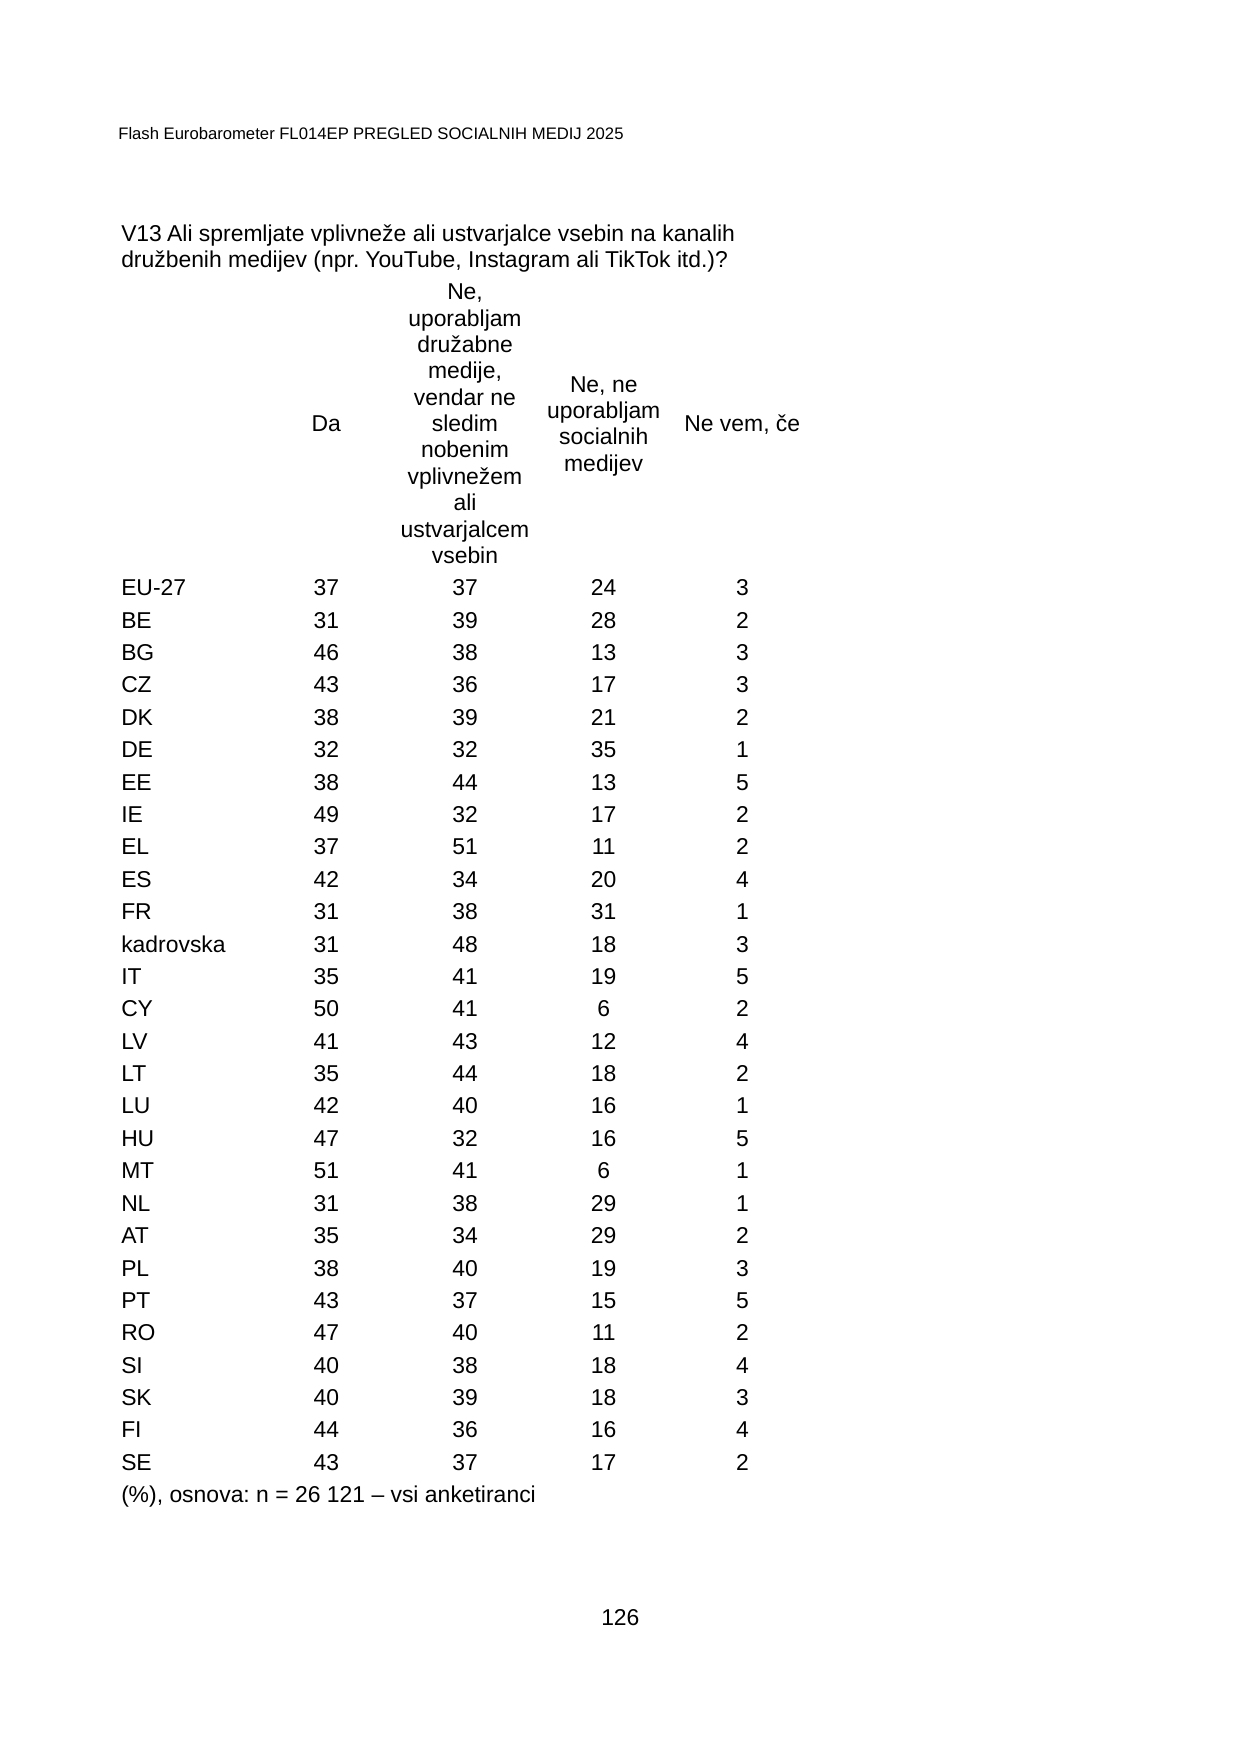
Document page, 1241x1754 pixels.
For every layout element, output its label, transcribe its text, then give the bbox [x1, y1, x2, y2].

table_cell 39 [395, 701, 534, 733]
table_cell 18 [534, 1349, 673, 1381]
table_cell 4 [673, 1349, 811, 1381]
table_cell 35 [257, 1219, 395, 1251]
table_cell CZ [118, 668, 257, 701]
table_cell 6 [534, 992, 673, 1025]
table_cell LU [118, 1090, 257, 1122]
table_cell DE [118, 733, 257, 766]
table_cell 28 [534, 604, 673, 636]
table_cell 13 [534, 636, 673, 668]
table_cell 20 [534, 863, 673, 895]
table_cell Da [257, 275, 395, 571]
table_cell 3 [673, 928, 811, 960]
table_cell 32 [395, 1122, 534, 1154]
table_cell 39 [395, 604, 534, 636]
table_cell EE [118, 766, 257, 798]
table_cell SE [118, 1446, 257, 1478]
table_cell 18 [534, 928, 673, 960]
table_cell 41 [395, 960, 534, 992]
table_cell 31 [257, 928, 395, 960]
table_cell 42 [257, 863, 395, 895]
table_cell 40 [257, 1349, 395, 1381]
table_cell 2 [673, 798, 811, 830]
table_cell 32 [395, 733, 534, 766]
table_cell 2 [673, 1446, 811, 1478]
table_cell DK [118, 701, 257, 733]
table_cell 46 [257, 636, 395, 668]
table_cell 41 [395, 992, 534, 1025]
table_cell 37 [395, 1284, 534, 1316]
table_cell 5 [673, 1284, 811, 1316]
table_cell 3 [673, 1251, 811, 1284]
table_cell 17 [534, 798, 673, 830]
table_cell 4 [673, 1414, 811, 1446]
table_cell 12 [534, 1025, 673, 1057]
table_cell 1 [673, 895, 811, 927]
table_cell Ne, ne uporabljam socialnih medijev [534, 275, 673, 571]
table_cell PL [118, 1251, 257, 1284]
table_cell 18 [534, 1057, 673, 1089]
table_cell 11 [534, 1316, 673, 1349]
table_cell 18 [534, 1381, 673, 1413]
table_cell 19 [534, 960, 673, 992]
table_cell IT [118, 960, 257, 992]
table_cell 36 [395, 668, 534, 701]
table_cell 2 [673, 830, 811, 863]
table_cell 37 [395, 1446, 534, 1478]
table_cell 39 [395, 1381, 534, 1413]
table_cell 3 [673, 571, 811, 603]
table_cell 48 [395, 928, 534, 960]
table_cell 38 [257, 766, 395, 798]
table_cell 11 [534, 830, 673, 863]
table_cell 32 [257, 733, 395, 766]
table_cell 17 [534, 668, 673, 701]
table_cell IE [118, 798, 257, 830]
table_cell 38 [395, 1349, 534, 1381]
table_cell BE [118, 604, 257, 636]
table_cell 34 [395, 863, 534, 895]
table_cell SK [118, 1381, 257, 1413]
table_cell Ne, uporabljam družabne medije, vendar ne sledim nobenim vplivnežem ali ustvarjalcem vsebin [395, 275, 534, 571]
table_cell 31 [534, 895, 673, 927]
table_cell 40 [395, 1090, 534, 1122]
table_cell 44 [257, 1414, 395, 1446]
table_cell 37 [257, 571, 395, 603]
table_cell 29 [534, 1219, 673, 1251]
table_cell 37 [395, 571, 534, 603]
table_cell 5 [673, 766, 811, 798]
table_cell 36 [395, 1414, 534, 1446]
table_cell 5 [673, 1122, 811, 1154]
table_cell 38 [395, 895, 534, 927]
table_cell 38 [257, 701, 395, 733]
table_cell 6 [534, 1154, 673, 1187]
table_cell ES [118, 863, 257, 895]
table_cell 49 [257, 798, 395, 830]
table_cell 3 [673, 1381, 811, 1413]
table_cell BG [118, 636, 257, 668]
table_cell 34 [395, 1219, 534, 1251]
table_cell AT [118, 1219, 257, 1251]
table_cell 38 [395, 636, 534, 668]
table_cell 15 [534, 1284, 673, 1316]
table_cell CY [118, 992, 257, 1025]
table_cell 40 [395, 1251, 534, 1284]
table_cell 42 [257, 1090, 395, 1122]
table_cell 4 [673, 1025, 811, 1057]
table_cell 44 [395, 1057, 534, 1089]
table_cell 40 [257, 1381, 395, 1413]
table_cell 38 [395, 1187, 534, 1219]
table_cell 17 [534, 1446, 673, 1478]
table_cell 3 [673, 636, 811, 668]
table_cell 2 [673, 1057, 811, 1089]
table_cell EU-27 [118, 571, 257, 603]
table_cell 43 [257, 1446, 395, 1478]
table_cell [118, 275, 257, 571]
table_cell FR [118, 895, 257, 927]
table_cell FI [118, 1414, 257, 1446]
table_cell 32 [395, 798, 534, 830]
table_cell HU [118, 1122, 257, 1154]
table_cell 1 [673, 733, 811, 766]
table_cell 24 [534, 571, 673, 603]
table_cell 2 [673, 1219, 811, 1251]
table_cell 1 [673, 1187, 811, 1219]
table_cell 16 [534, 1122, 673, 1154]
table_cell 38 [257, 1251, 395, 1284]
table_cell 16 [534, 1414, 673, 1446]
table_cell 16 [534, 1090, 673, 1122]
table_cell 37 [257, 830, 395, 863]
table_cell LV [118, 1025, 257, 1057]
table_cell 2 [673, 1316, 811, 1349]
table_cell (%), osnova: n = 26 121 – vsi anketiranci [118, 1478, 811, 1511]
table_cell 41 [257, 1025, 395, 1057]
table_cell 51 [257, 1154, 395, 1187]
table_cell 1 [673, 1090, 811, 1122]
table_cell EL [118, 830, 257, 863]
table_cell 2 [673, 992, 811, 1025]
table_cell LT [118, 1057, 257, 1089]
table_cell 44 [395, 766, 534, 798]
table_cell 3 [673, 668, 811, 701]
table_cell 35 [257, 1057, 395, 1089]
table_cell kadrovska [118, 928, 257, 960]
table_cell 5 [673, 960, 811, 992]
table_cell 47 [257, 1122, 395, 1154]
table_cell 47 [257, 1316, 395, 1349]
table_cell SI [118, 1349, 257, 1381]
table_cell 31 [257, 604, 395, 636]
table_cell 41 [395, 1154, 534, 1187]
table_cell 31 [257, 895, 395, 927]
table_cell Ne vem, če [673, 275, 811, 571]
table_cell 21 [534, 701, 673, 733]
table_cell 35 [257, 960, 395, 992]
table_cell 29 [534, 1187, 673, 1219]
table_cell 43 [395, 1025, 534, 1057]
table_cell 2 [673, 604, 811, 636]
table_cell 4 [673, 863, 811, 895]
table_cell 19 [534, 1251, 673, 1284]
table_cell 35 [534, 733, 673, 766]
table_cell 31 [257, 1187, 395, 1219]
table_cell 40 [395, 1316, 534, 1349]
table_cell 1 [673, 1154, 811, 1187]
table_cell PT [118, 1284, 257, 1316]
table_cell 43 [257, 1284, 395, 1316]
table_cell 50 [257, 992, 395, 1025]
table_cell MT [118, 1154, 257, 1187]
table_cell 2 [673, 701, 811, 733]
table_cell RO [118, 1316, 257, 1349]
table_cell NL [118, 1187, 257, 1219]
table_header V13 Ali spremljate vplivneže ali ustvarjalce vsebin na kanalih družbenih medijev (npr. YouTube, Instagram ali TikTok itd.)? [118, 217, 811, 275]
table_cell 13 [534, 766, 673, 798]
table_cell 43 [257, 668, 395, 701]
table_cell 51 [395, 830, 534, 863]
